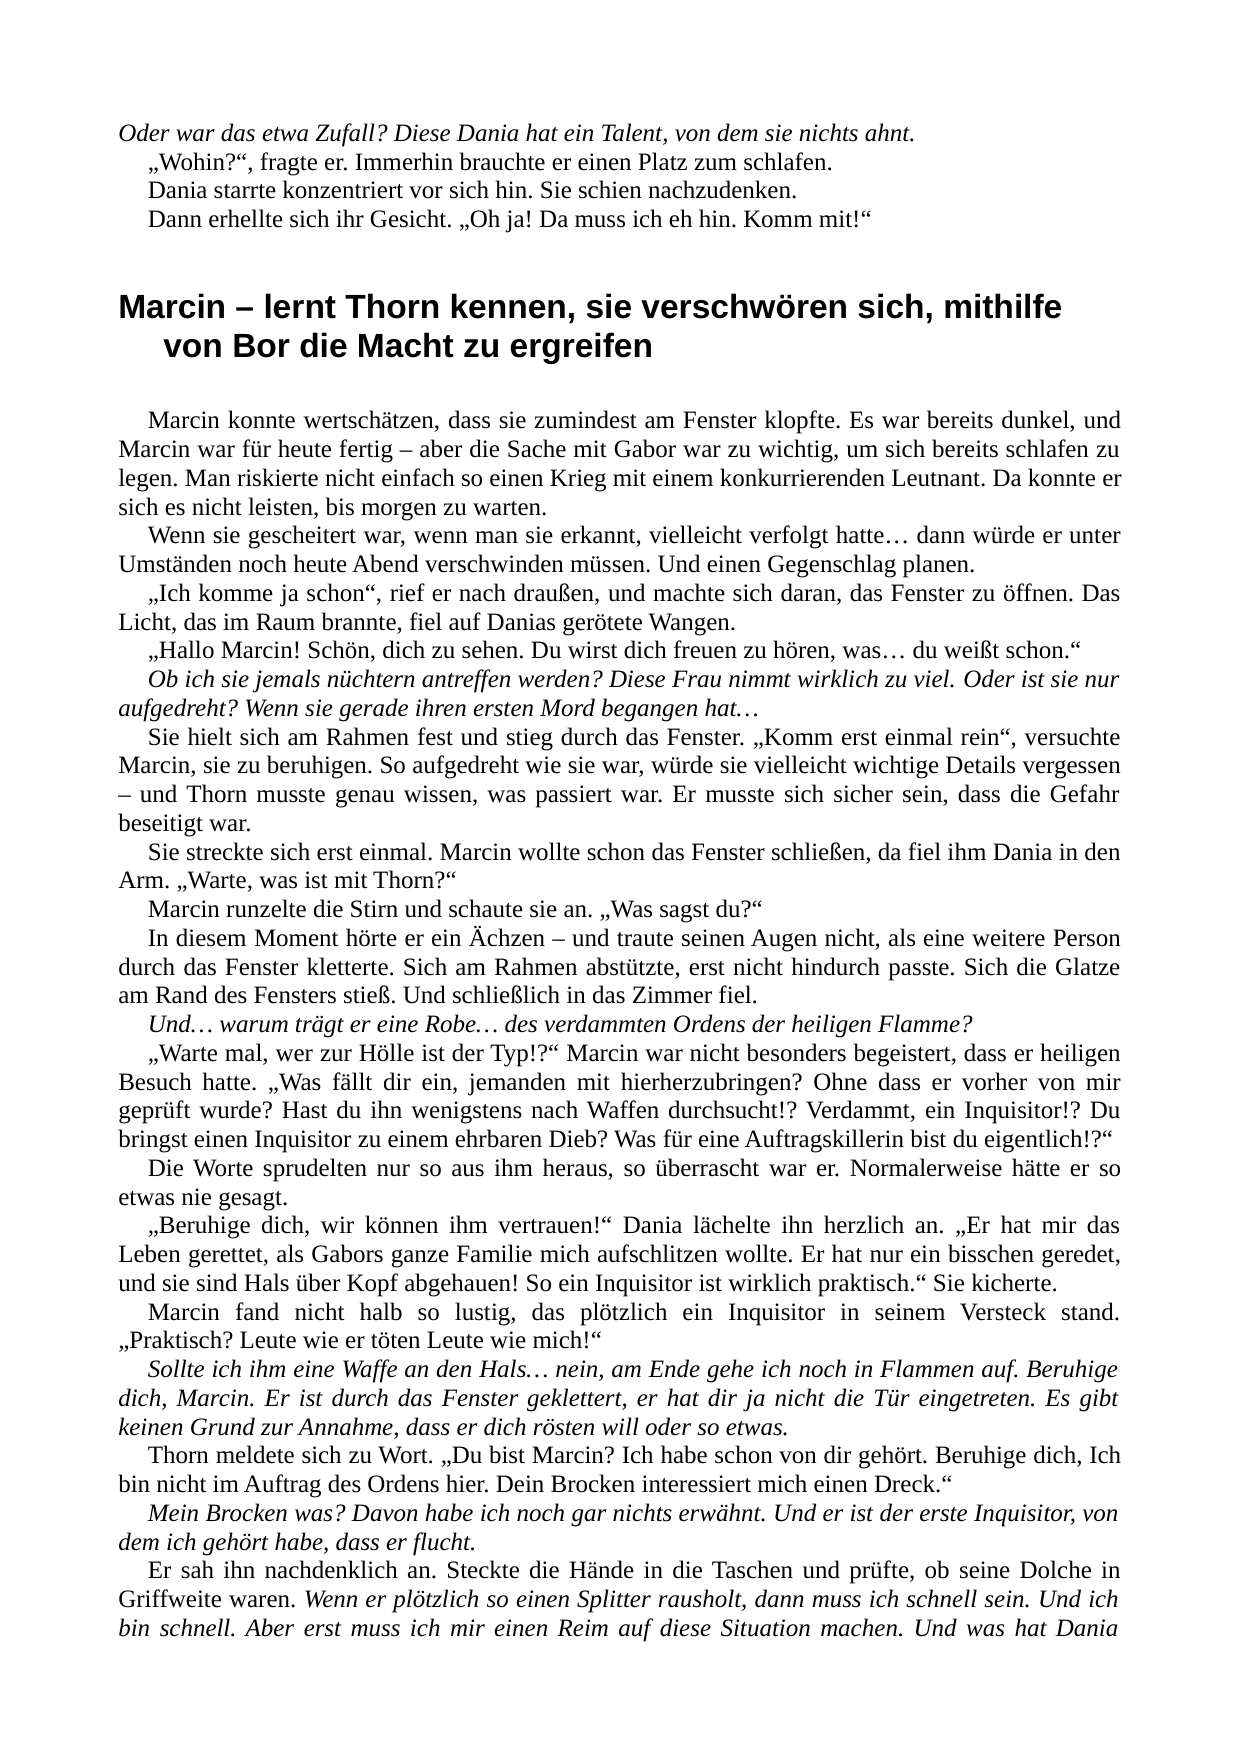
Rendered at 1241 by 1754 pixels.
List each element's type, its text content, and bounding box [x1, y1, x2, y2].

text Mein Brocken was? Davon habe ich noch gar nichts erwähnt. Und er ist der erste Inquisitor, von dem ich gehört habe, dass er flucht. [118, 1498, 1122, 1555]
text „Hallo Marcin! Schön, dich zu sehen. Du wirst dich freuen zu hören, was… du weißt schon.“ [118, 635, 1122, 664]
text „Warte mal, wer zur Hölle ist der Typ!?“ Marcin war nicht besonders begeistert, dass er heiligen Besuch hatte. „Was fällt dir ein, jemanden mit hierherzubringen? Ohne dass er vorher von mir geprüft wurde? Hast du ihn wenigstens nach Waffen durchsucht!? Verdammt, ein Inquisitor!? Du bringst einen Inquisitor zu einem ehrbaren Dieb? Was für eine Auftragskillerin bist du eigentlich!?“ [118, 1038, 1122, 1153]
text Dann erhellte sich ihr Gesicht. „Oh ja! Da muss ich eh hin. Komm mit!“ [118, 204, 1122, 233]
text Er sah ihn nachdenklich an. Steckte die Hände in die Taschen und prüfte, ob seine Dolche in Griffweite waren. Wenn er plötzlich so einen Splitter rausholt, dann muss ich schnell sein. Und ich bin schnell. Aber erst muss ich mir einen Reim auf diese Situation machen. Und was hat Dania [118, 1555, 1122, 1642]
text „Beruhige dich, wir können ihm vertrauen!“ Dania lächelte ihn herzlich an. „Er hat mir das Leben gerettet, als Gabors ganze Familie mich aufschlitzen wollte. Er hat nur ein bisschen geredet, und sie sind Hals über Kopf abgehauen! So ein Inquisitor ist wirklich praktisch.“ Sie kicherte. [118, 1210, 1122, 1297]
text Sollte ich ihm eine Waffe an den Hals… nein, am Ende gehe ich noch in Flammen auf. Beruhige dich, Marcin. Er ist durch das Fenster geklettert, er hat dir ja nicht die Tür eingetreten. Es gibt keinen Grund zur Annahme, dass er dich rösten will oder so etwas. [118, 1354, 1122, 1440]
text Marcin runzelte die Stirn und schaute sie an. „Was sagst du?“ [118, 894, 1122, 923]
text Wenn sie gescheitert war, wenn man sie erkannt, vielleicht verfolgt hatte… dann würde er unter Umständen noch heute Abend verschwinden müssen. Und einen Gegenschlag planen. [118, 520, 1122, 578]
text Marcin konnte wertschätzen, dass sie zumindest am Fenster klopfte. Es war bereits dunkel, und Marcin war für heute fertig – aber die Sache mit Gabor war zu wichtig, um sich bereits schlafen zu legen. Man riskierte nicht einfach so einen Krieg mit einem konkurrierenden Leutnant. Da konnte er sich es nicht leisten, bis morgen zu warten. [118, 405, 1122, 520]
text Sie hielt sich am Rahmen fest und stieg durch das Fenster. „Komm erst einmal rein“, versuchte Marcin, sie zu beruhigen. So aufgedreht wie sie war, würde sie vielleicht wichtige Details vergessen – und Thorn musste genau wissen, was passiert war. Er musste sich sicher sein, dass die Gefahr beseitigt war. [118, 722, 1122, 837]
text In diesem Moment hörte er ein Ächzen – und traute seinen Augen nicht, als eine weitere Person durch das Fenster kletterte. Sich am Rahmen abstützte, erst nicht hindurch passte. Sich die Glatze am Rand des Fensters stieß. Und schließlich in das Zimmer fiel. [118, 923, 1122, 1009]
text Thorn meldete sich zu Wort. „Du bist Marcin? Ich habe schon von dir gehört. Beruhige dich, Ich bin nicht im Auftrag des Ordens hier. Dein Brocken interessiert mich einen Dreck.“ [118, 1440, 1122, 1498]
text Sie streckte sich erst einmal. Marcin wollte schon das Fenster schließen, da fiel ihm Dania in den Arm. „Warte, was ist mit Thorn?“ [118, 837, 1122, 894]
text Und… warum trägt er eine Robe… des verdammten Ordens der heiligen Flamme? [118, 1009, 1122, 1038]
text Die Worte sprudelten nur so aus ihm heraus, so überrascht war er. Normalerweise hätte er so etwas nie gesagt. [118, 1153, 1122, 1210]
text „Ich komme ja schon“, rief er nach draußen, und machte sich daran, das Fenster zu öffnen. Das Licht, das im Raum brannte, fiel auf Danias gerötete Wangen. [118, 578, 1122, 635]
subtitle Marcin – lernt Thorn kennen, sie verschwören sich, mithilfe von Bor die Macht zu ergreifen [118, 287, 1122, 364]
text Dania starrte konzentriert vor sich hin. Sie schien nachzudenken. [118, 176, 1122, 204]
text Oder war das etwa Zufall? Diese Dania hat ein Talent, von dem sie nichts ahnt. [118, 118, 1122, 147]
text „Wohin?“, fragte er. Immerhin brauchte er einen Platz zum schlafen. [118, 147, 1122, 176]
text Ob ich sie jemals nüchtern antreffen werden? Diese Frau nimmt wirklich zu viel. Oder ist sie nur aufgedreht? Wenn sie gerade ihren ersten Mord begangen hat… [118, 664, 1122, 722]
text Marcin fand nicht halb so lustig, das plötzlich ein Inquisitor in seinem Versteck stand. „Praktisch? Leute wie er töten Leute wie mich!“ [118, 1297, 1122, 1354]
